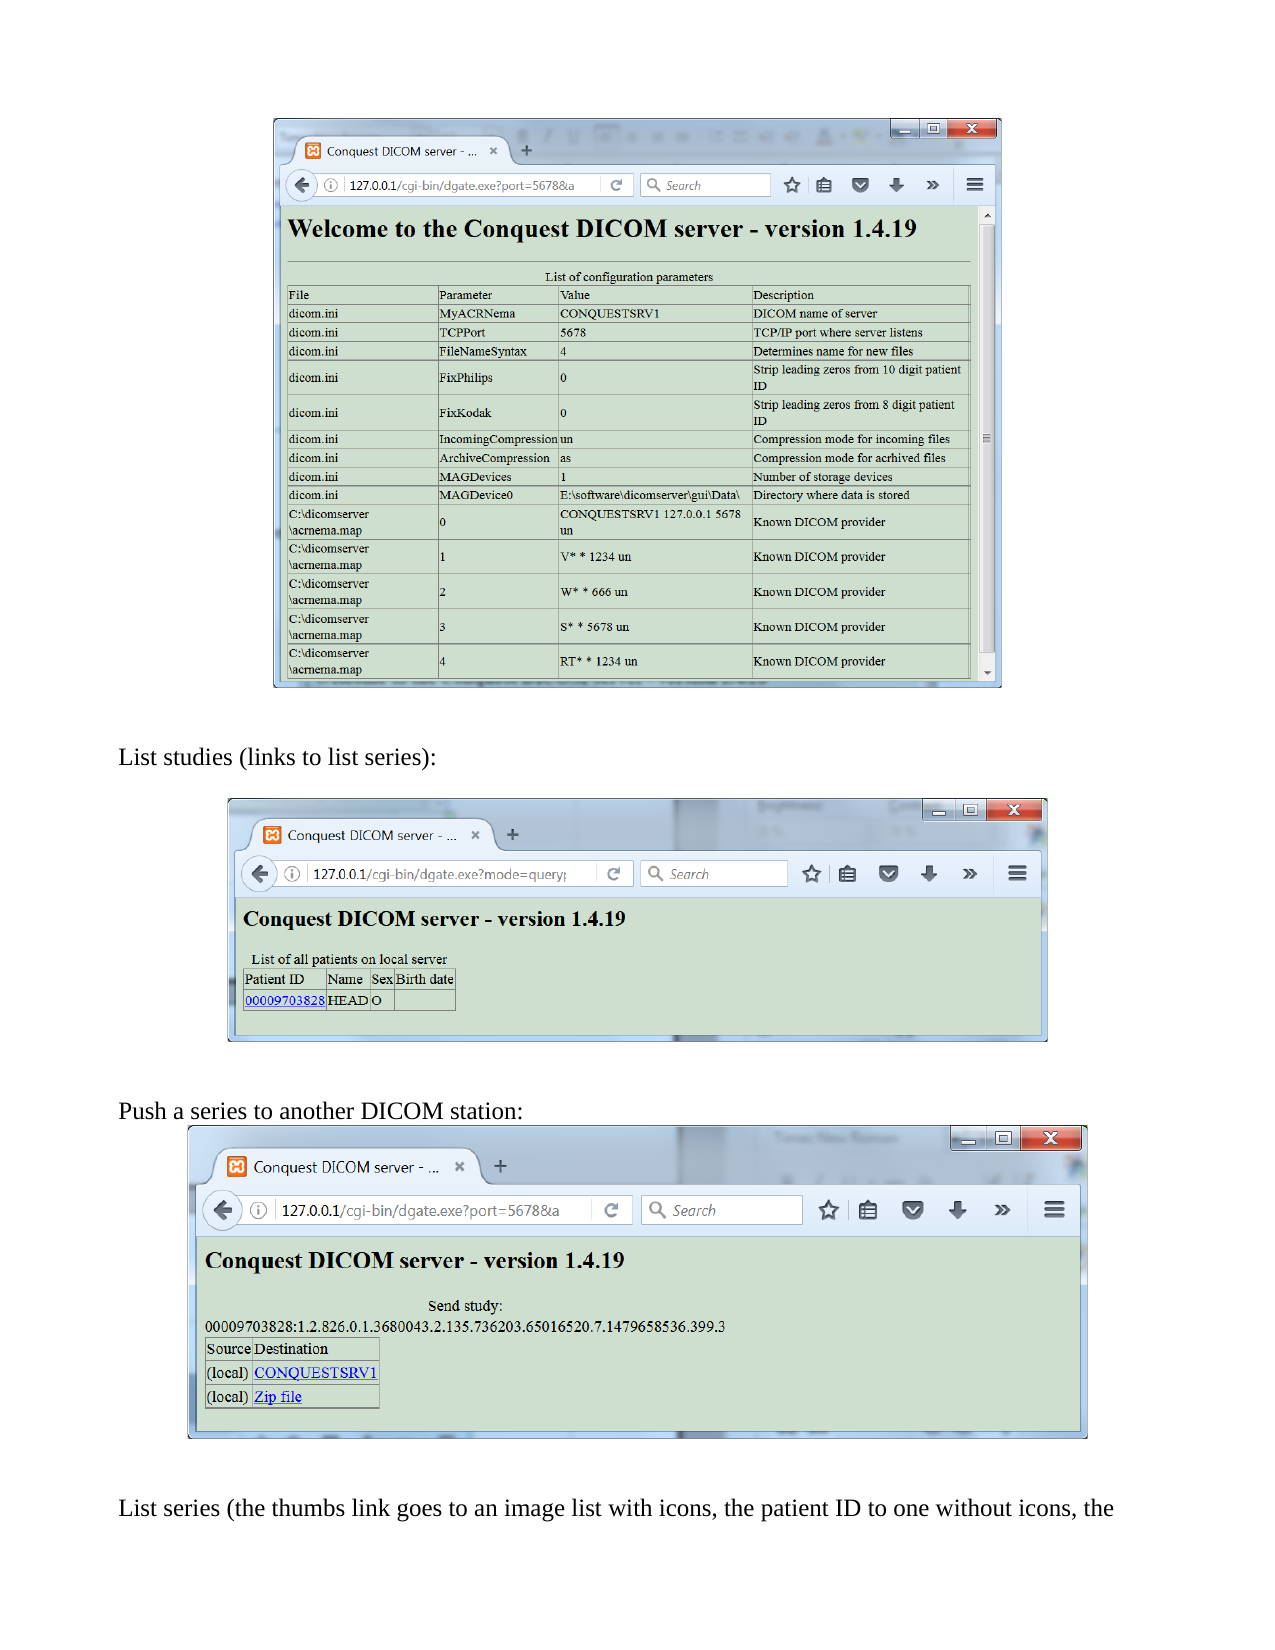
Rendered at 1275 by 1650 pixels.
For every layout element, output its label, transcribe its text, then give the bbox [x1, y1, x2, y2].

picture [227, 798, 1048, 1042]
picture [273, 118, 1002, 688]
text List series (the thumbs link goes to an image list with icons, the patient ID to one without icons, the [118, 1494, 1157, 1522]
picture [187, 1125, 1088, 1439]
text List studies (links to list series): [118, 743, 1157, 771]
text Push a series to another DICOM station: [118, 1097, 1157, 1125]
